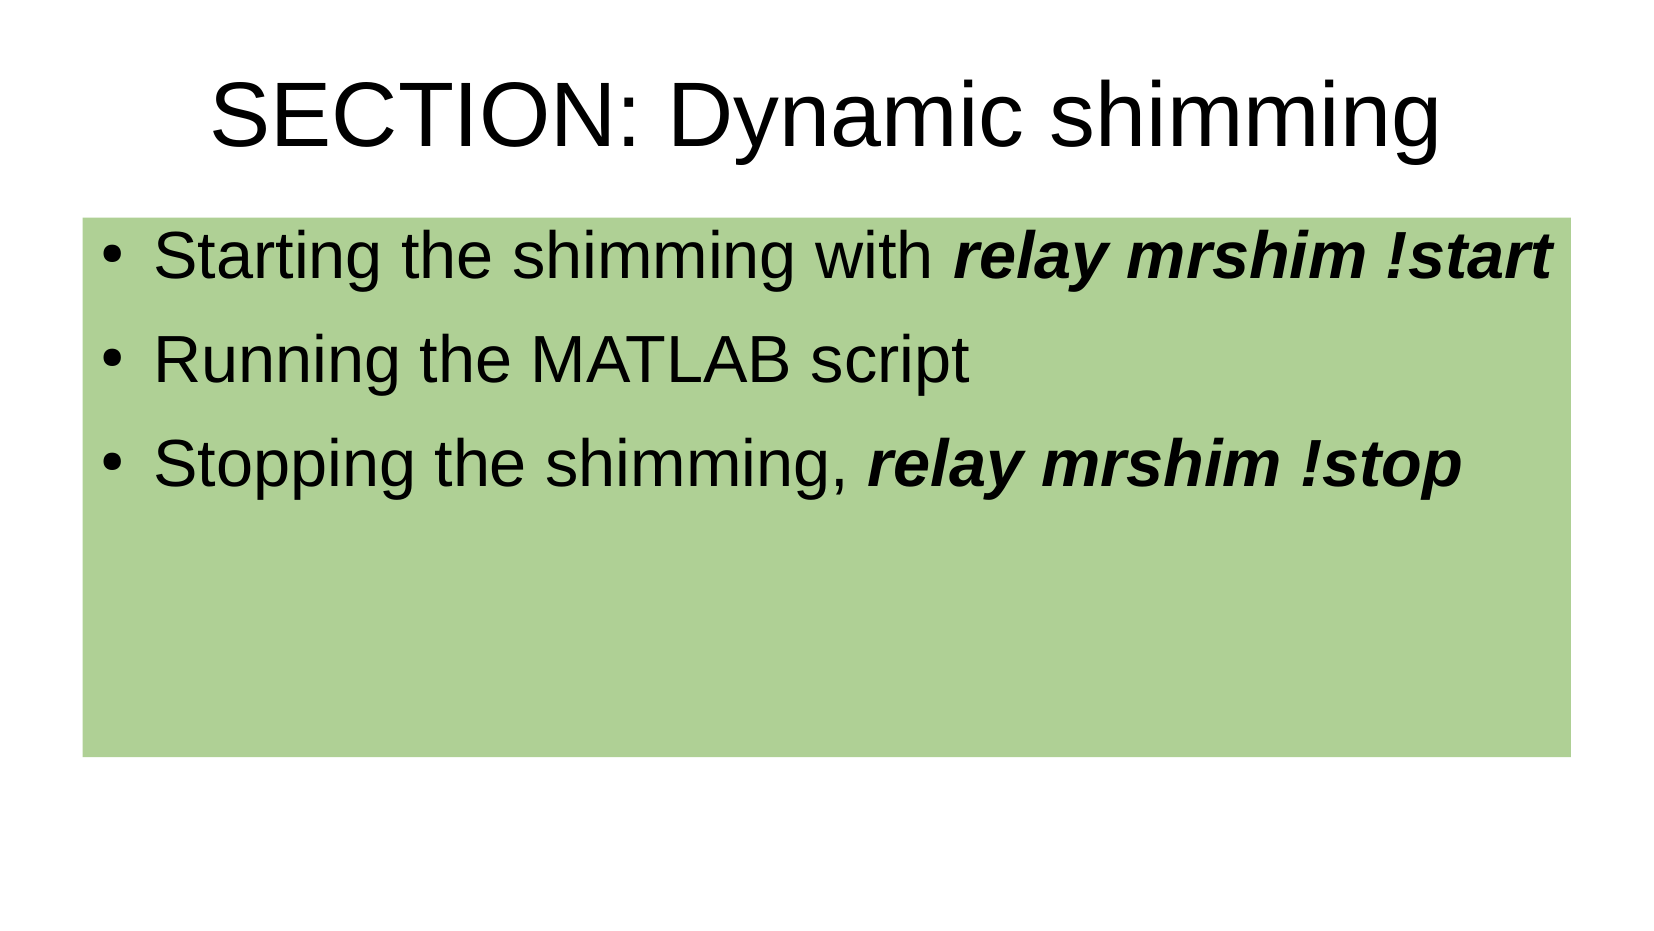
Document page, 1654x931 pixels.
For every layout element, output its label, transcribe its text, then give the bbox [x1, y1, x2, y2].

list Starting the shimming with relay mrshim !start Running the MATLAB script Stopping the shimming, relay mrshim !stop [82, 217, 1571, 758]
title SECTION: Dynamic shimming [82, 37, 1571, 193]
